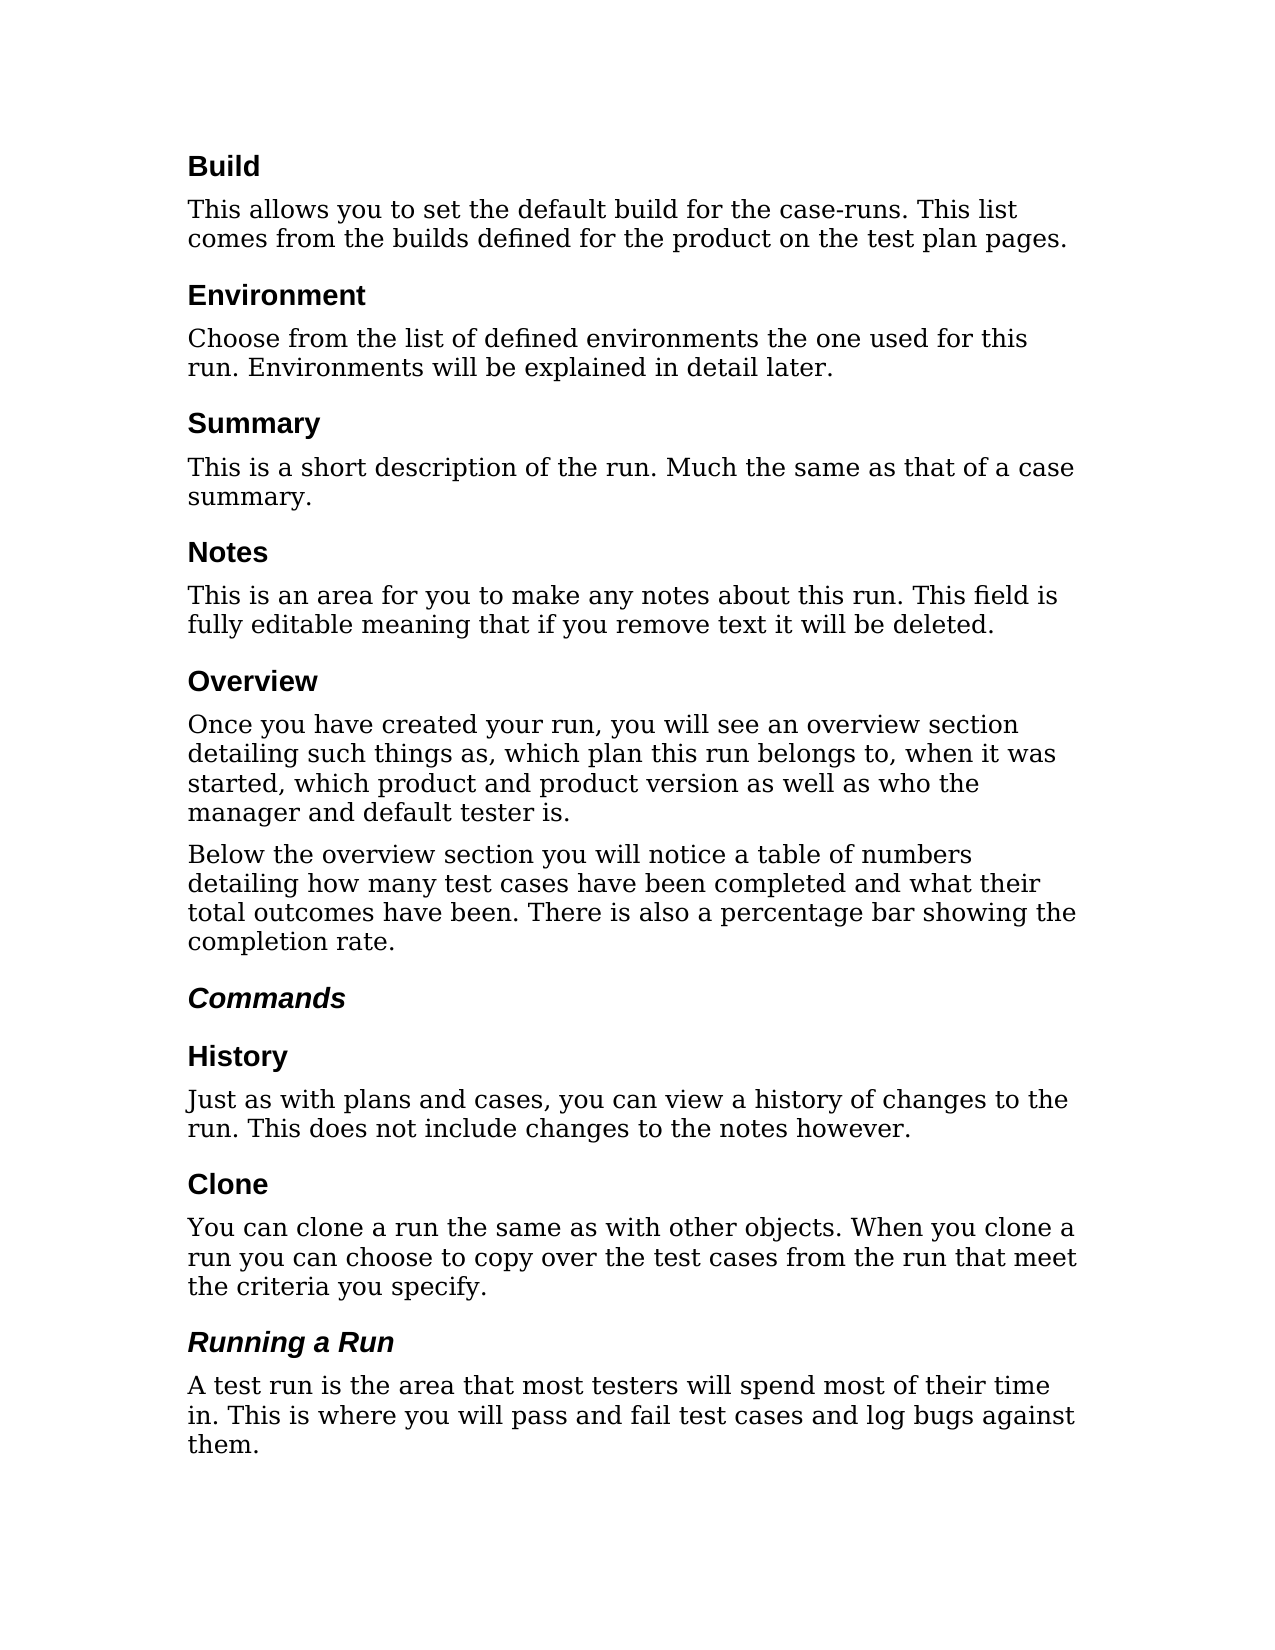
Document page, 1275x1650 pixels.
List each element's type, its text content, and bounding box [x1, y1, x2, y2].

subtitle Build [187, 150, 1087, 183]
subtitle Commands [187, 982, 1087, 1014]
subtitle Environment [187, 279, 1087, 311]
text A test run is the area that most testers will spend most of their time in. This is where you will pass and fail test cases and log bugs against them. [187, 1372, 1087, 1459]
subtitle Overview [187, 665, 1087, 698]
subtitle Clone [187, 1168, 1087, 1201]
subtitle Summary [187, 407, 1087, 440]
text Once you have created your run, you will see an overview section detailing such things as, which plan this run belongs to, when it was started, which product and product version as well as who the manager and default tester is. [187, 710, 1087, 827]
text This is a short description of the run. Much the same as that of a case summary. [187, 453, 1087, 511]
text Below the overview section you will notice a table of numbers detailing how many test cases have been completed and what their total outcomes have been. There is also a percentage bar showing the completion rate. [187, 840, 1087, 957]
text Choose from the list of defined environments the one used for this run. Environments will be explained in detail later. [187, 324, 1087, 382]
text This is an area for you to make any notes about this run. This field is fully editable meaning that if you remove text it will be deleted. [187, 581, 1087, 640]
subtitle History [187, 1039, 1087, 1072]
text This allows you to set the default build for the case-runs. This list comes from the builds defined for the product on the test plan pages. [187, 195, 1087, 254]
text Just as with plans and cases, you can view a history of changes to the run. This does not include changes to the notes however. [187, 1085, 1087, 1143]
text You can clone a run the same as with other objects. When you clone a run you can choose to copy over the test cases from the run that meet the criteria you specify. [187, 1213, 1087, 1301]
subtitle Running a Run [187, 1326, 1087, 1359]
subtitle Notes [187, 536, 1087, 569]
